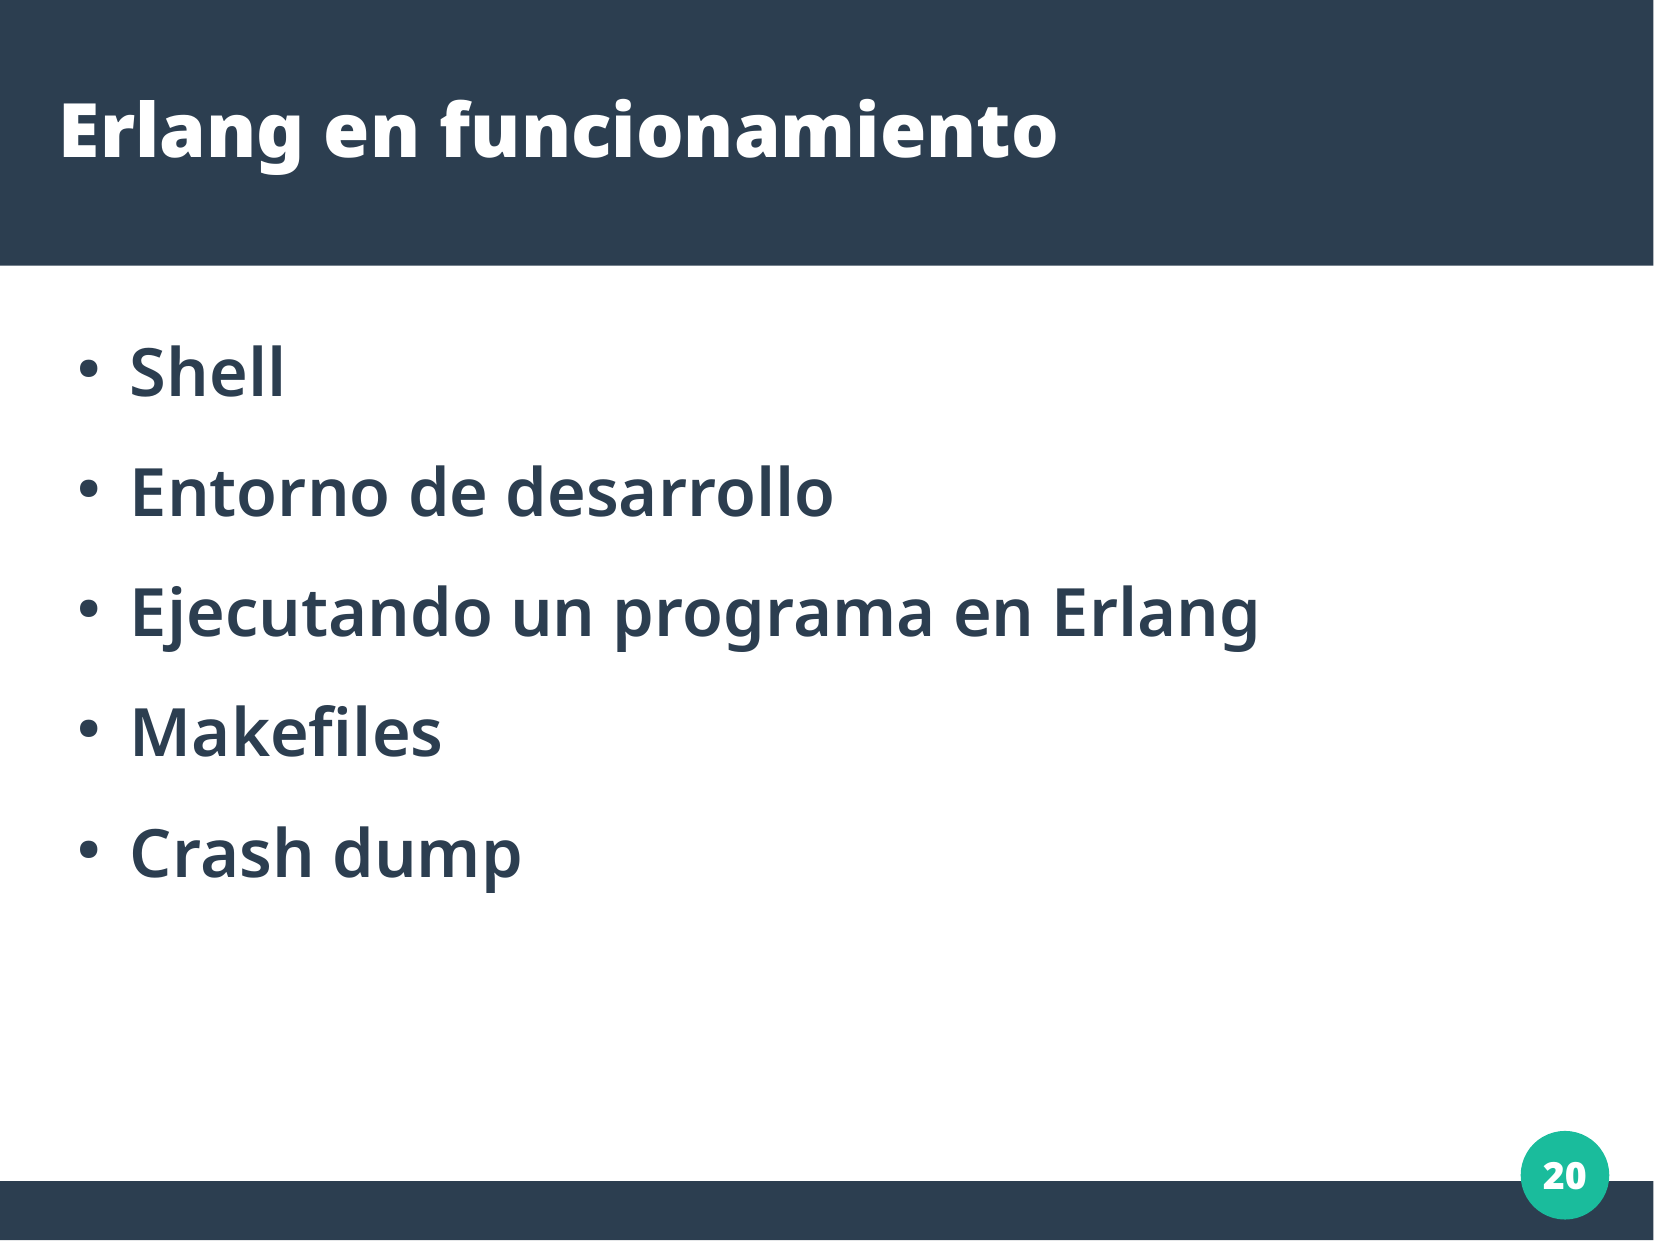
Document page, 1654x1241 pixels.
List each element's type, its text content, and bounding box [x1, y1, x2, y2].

title Erlang en funcionamiento [59, 49, 1595, 207]
list Shell Entorno de desarrollo Ejecutando un programa en Erlang Makefiles Crash dump [59, 324, 1595, 1152]
